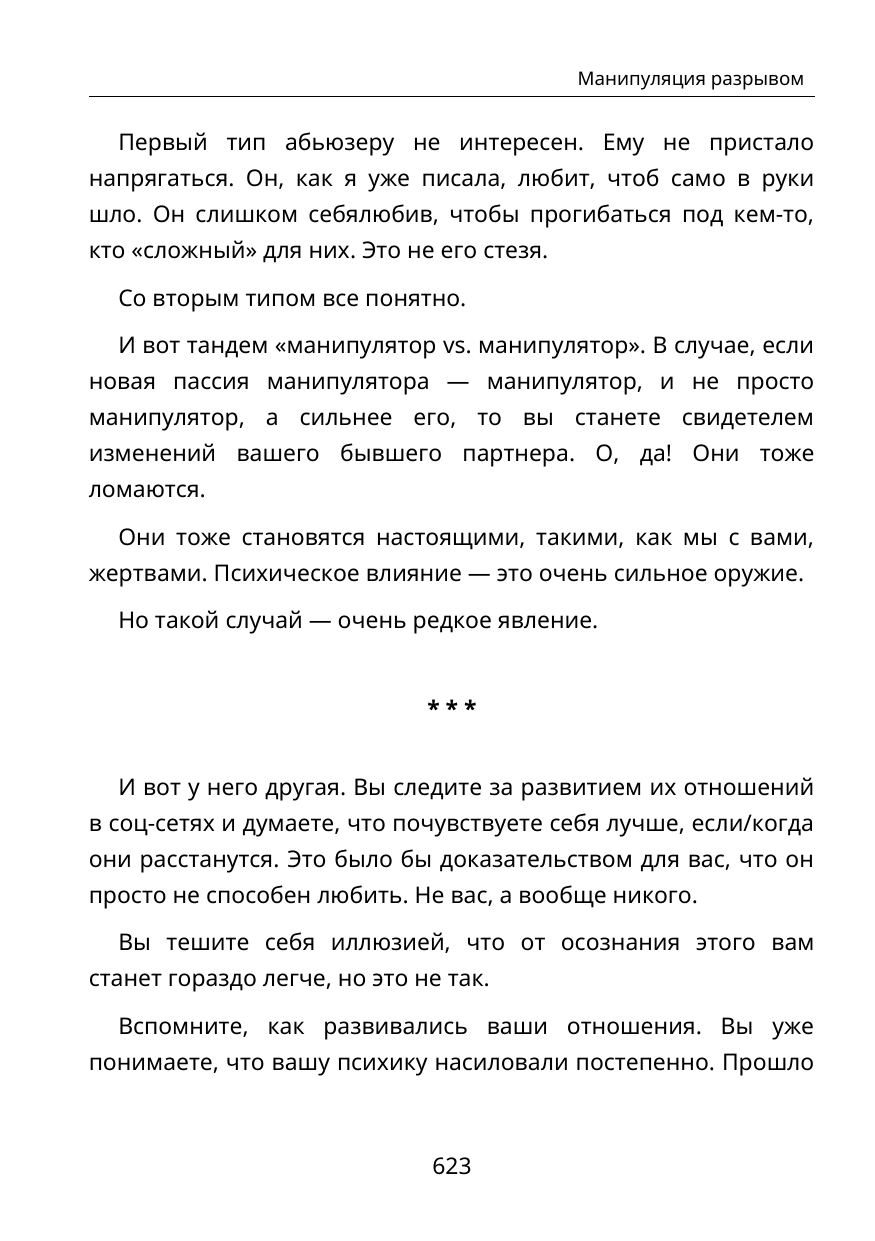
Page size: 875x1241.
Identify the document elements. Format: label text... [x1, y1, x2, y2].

text И вот тандем «манипулятор vs. манипулятор». В случае, если новая пассия манипулятора — манипулятор, и не просто манипулятор, а сильнее его, то вы станете свидетелем изменений вашего бывшего партнера. О, да! Они тоже ломаются. [88, 329, 815, 504]
text Но такой случай — очень редкое явление. [88, 604, 815, 636]
text Со вторым типом все понятно. [88, 282, 815, 313]
subtitle * * * [88, 693, 815, 725]
text Первый тип абьюзеру не интересен. Ему не пристало напрягаться. Он, как я уже писала, любит, чтоб само в руки шло. Он слишком себялюбив, чтобы прогибаться под кем-то, кто «сложный» для них. Это не его стезя. [88, 126, 815, 265]
text Вы тешите себя иллюзией, что от осознания этого вам станет гораздо легче, но это не так. [88, 926, 815, 993]
text Они тоже становятся настоящими, такими, как мы с вами, жертвами. Психическое влияние — это очень сильное оружие. [88, 521, 815, 588]
text Вспомните, как развивались ваши отношения. Вы уже понимаете, что вашу психику насиловали постепенно. Прошло [88, 1010, 815, 1077]
text И вот у него другая. Вы следите за развитием их отношений в соц-сетях и думаете, что почувствуете себя лучше, если/когда они расстанутся. Это было бы доказательством для вас, что он просто не способен любить. Не вас, а вообще никого. [88, 771, 815, 910]
